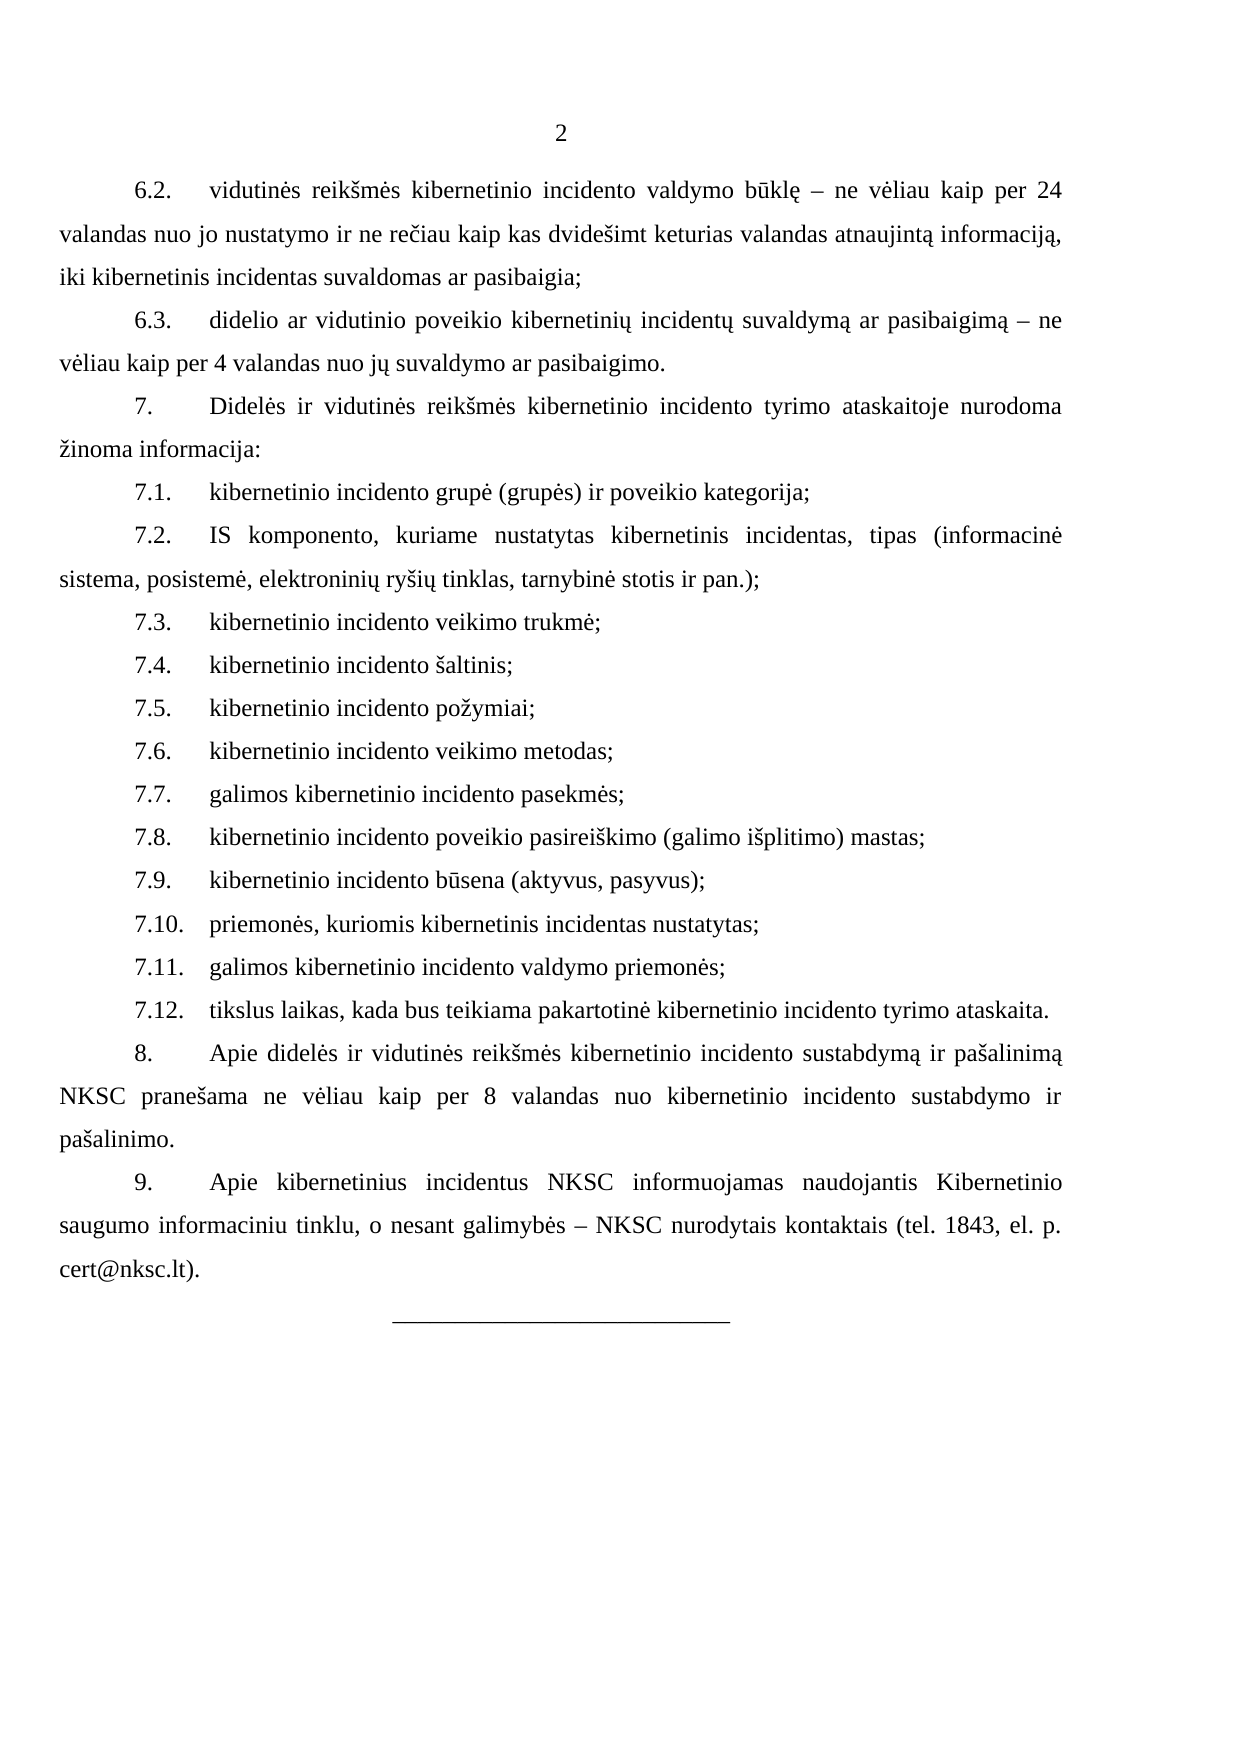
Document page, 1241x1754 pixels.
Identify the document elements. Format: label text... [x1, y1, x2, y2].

text 7.3. kibernetinio incidento veikimo trukmė; [59, 607, 1063, 636]
text 7.1. kibernetinio incidento grupė (grupės) ir poveikio kategorija; [59, 477, 1063, 506]
text 7.12. tikslus laikas, kada bus teikiama pakartotinė kibernetinio incidento tyrimo ataskaita. [59, 995, 1063, 1024]
text 7.5. kibernetinio incidento požymiai; [59, 693, 1063, 722]
text 7.8. kibernetinio incidento poveikio pasireiškimo (galimo išplitimo) mastas; [59, 822, 1063, 851]
text 9. Apie kibernetinius incidentus NKSC informuojamas naudojantis Kibernetinio saugumo informaciniu tinklu, o nesant galimybės – NKSC nurodytais kontaktais (tel. 1843, el. p. cert@nksc.lt). [59, 1167, 1063, 1282]
text 7.9. kibernetinio incidento būsena (aktyvus, pasyvus); [59, 866, 1063, 894]
text 6.2. vidutinės reikšmės kibernetinio incidento valdymo būklę – ne vėliau kaip per 24 valandas nuo jo nustatymo ir ne rečiau kaip kas dvidešimt keturias valandas atnaujintą informaciją, iki kibernetinis incidentas suvaldomas ar pasibaigia; [59, 176, 1063, 291]
text 7.11. galimos kibernetinio incidento valdymo priemonės; [59, 952, 1063, 981]
text 6.3. didelio ar vidutinio poveikio kibernetinių incidentų suvaldymą ar pasibaigimą – ne vėliau kaip per 4 valandas nuo jų suvaldymo ar pasibaigimo. [59, 305, 1063, 377]
text 7.4. kibernetinio incidento šaltinis; [59, 650, 1063, 679]
text 7.10. priemonės, kuriomis kibernetinis incidentas nustatytas; [59, 909, 1063, 937]
text 8. Apie didelės ir vidutinės reikšmės kibernetinio incidento sustabdymą ir pašalinimą NKSC pranešama ne vėliau kaip per 8 valandas nuo kibernetinio incidento sustabdymo ir pašalinimo. [59, 1038, 1063, 1153]
text 7.6. kibernetinio incidento veikimo metodas; [59, 736, 1063, 765]
text 7. Didelės ir vidutinės reikšmės kibernetinio incidento tyrimo ataskaitoje nurodoma žinoma informacija: [59, 391, 1063, 463]
text 7.2. IS komponento, kuriame nustatytas kibernetinis incidentas, tipas (informacinė sistema, posistemė, elektroninių ryšių tinklas, tarnybinė stotis ir pan.); [59, 521, 1063, 592]
text 7.7. galimos kibernetinio incidento pasekmės; [59, 779, 1063, 808]
text ___________________________ [59, 1297, 1063, 1326]
